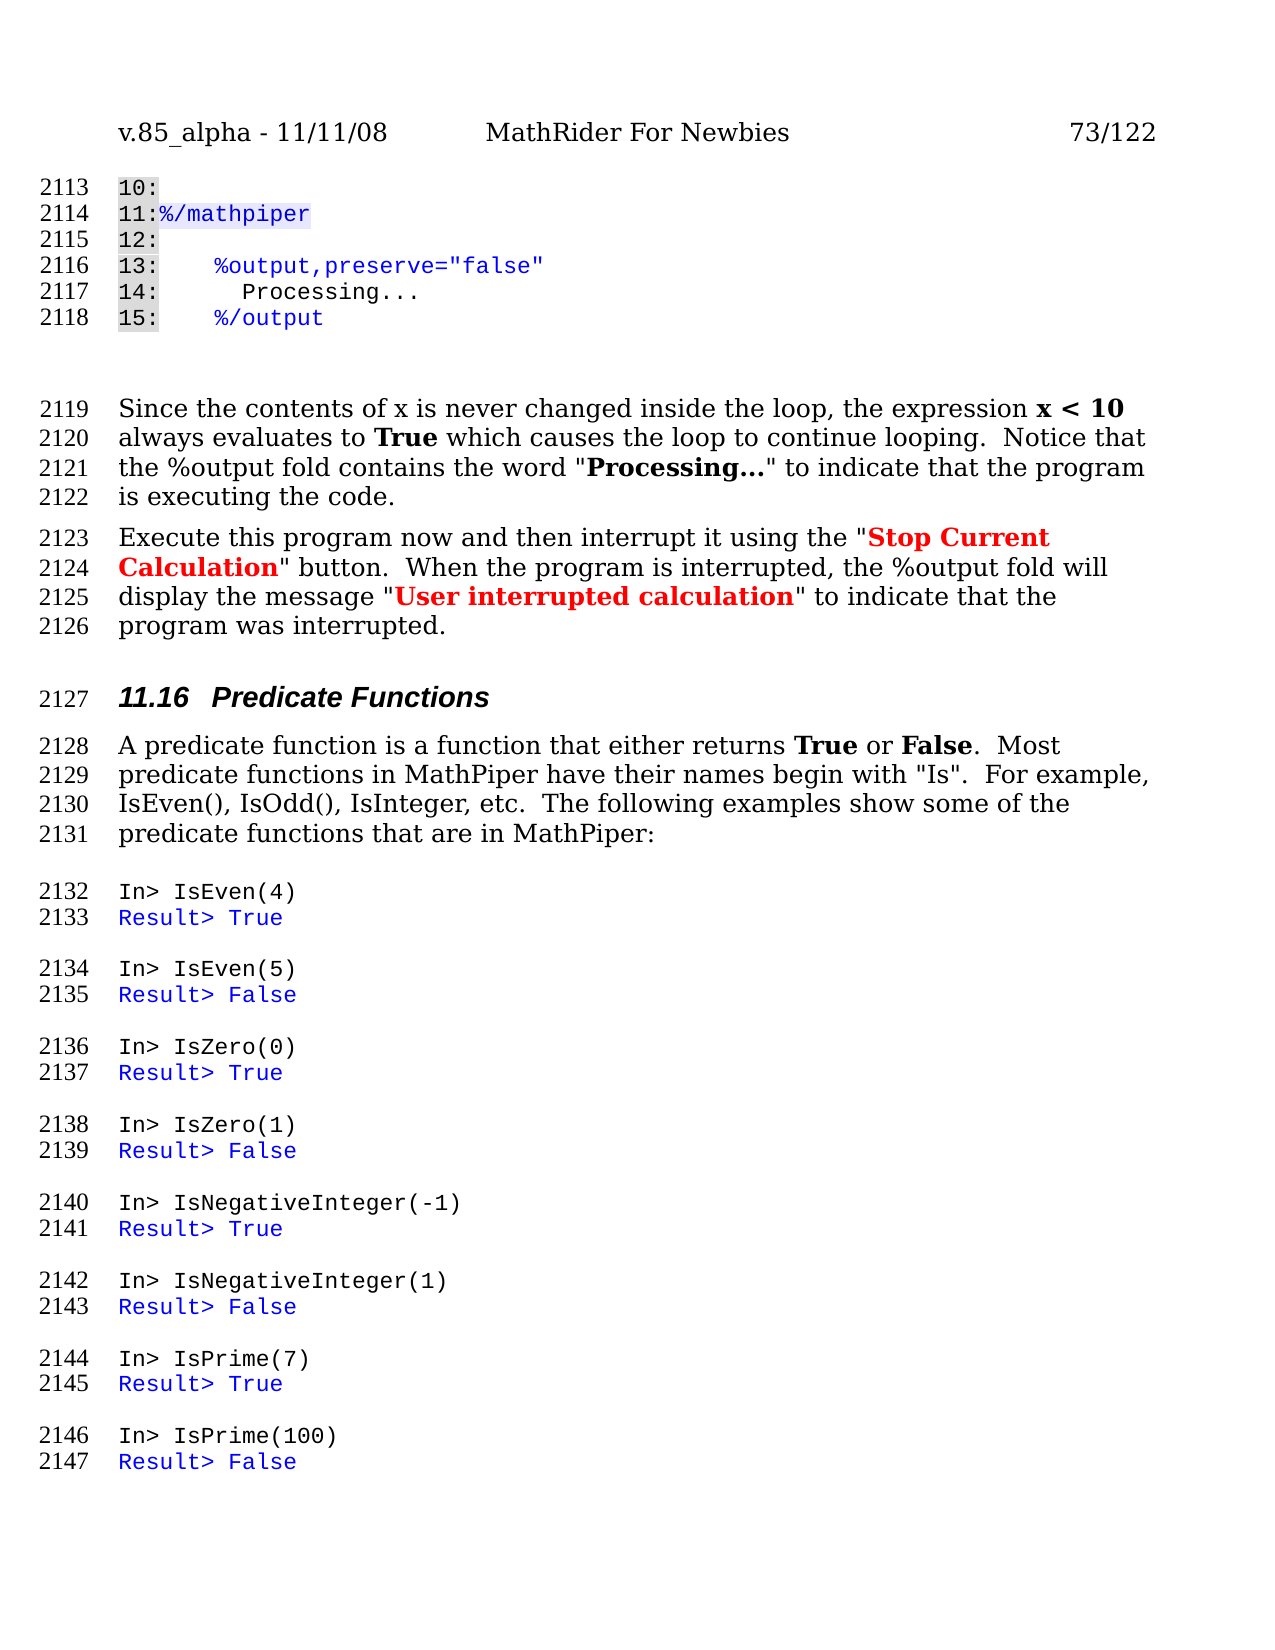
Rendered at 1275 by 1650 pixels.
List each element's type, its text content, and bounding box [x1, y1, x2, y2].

text Result> True [118, 906, 1157, 932]
text Since the contents of x is never changed inside the loop, the expression x < 10 always evaluates to True which causes the loop to continue looping. Notice that the %output fold contains the word "Processing..." to indicate that the program is executing the code. [118, 394, 1157, 511]
text Result> False [118, 1295, 1157, 1321]
text Result> False [118, 1139, 1157, 1165]
text In> IsPrime(100) [118, 1425, 1157, 1451]
text In> IsNegativeInteger(-1) [118, 1191, 1157, 1217]
text 11:%/mathpiper [118, 203, 1157, 229]
text In> IsPrime(7) [118, 1347, 1157, 1373]
text 12: [118, 229, 1157, 254]
text 14: Processing... [118, 281, 1157, 306]
text In> IsEven(4) [118, 880, 1157, 906]
text A predicate function is a function that either returns True or False. Most predicate functions in MathPiper have their names begin with "Is". For example, IsEven(), IsOdd(), IsInteger, etc. The following examples show some of the predicate functions that are in MathPiper: [118, 731, 1157, 848]
text Result> True [118, 1373, 1157, 1399]
text In> IsZero(1) [118, 1113, 1157, 1139]
text Execute this program now and then interrupt it using the "Stop Current Calculation" button. When the program is interrupted, the %output fold will display the message "User interrupted calculation" to indicate that the program was interrupted. [118, 523, 1157, 641]
text Result> False [118, 1451, 1157, 1477]
text In> IsNegativeInteger(1) [118, 1269, 1157, 1295]
text In> IsEven(5) [118, 958, 1157, 984]
text 10: [118, 177, 1157, 203]
subtitle Predicate Functions [118, 679, 1157, 713]
text 13: %output,preserve="false" [118, 254, 1157, 281]
text Result> False [118, 984, 1157, 1010]
text In> IsZero(0) [118, 1036, 1157, 1062]
text Result> True [118, 1217, 1157, 1243]
text Result> True [118, 1062, 1157, 1087]
text 15: %/output [118, 306, 1157, 332]
